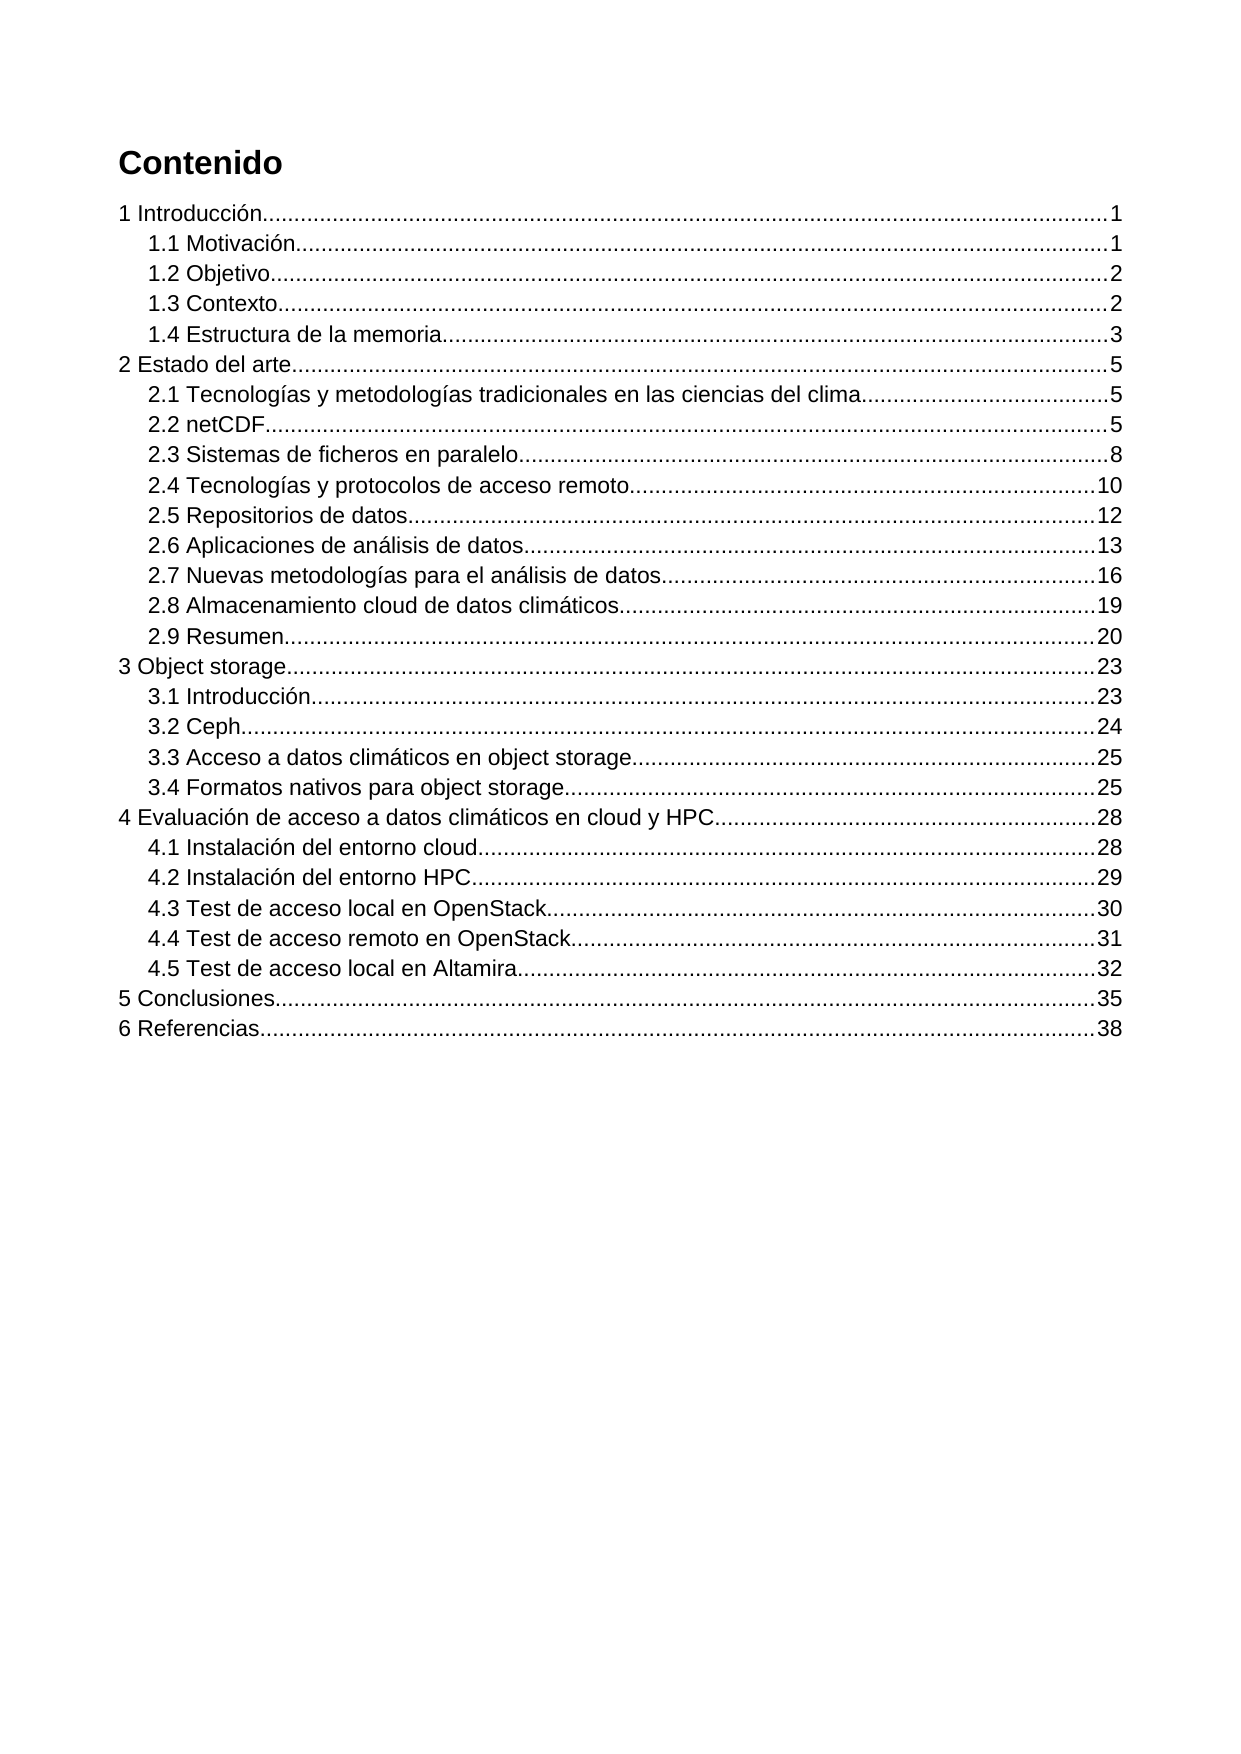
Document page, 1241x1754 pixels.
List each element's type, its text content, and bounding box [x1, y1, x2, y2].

text 2.1 Tecnologías y metodologías tradicionales en las ciencias del clima 5 [148, 381, 1122, 407]
text 3.3 Acceso a datos climáticos en object storage 25 [148, 743, 1122, 770]
text 3 Object storage 23 [118, 653, 1122, 679]
text 2 Estado del arte 5 [118, 351, 1122, 377]
text 2.4 Tecnologías y protocolos de acceso remoto 10 [148, 472, 1122, 498]
text 1.2 Objetivo 2 [148, 260, 1122, 287]
text 4.5 Test de acceso local en Altamira 32 [148, 955, 1122, 981]
text 6 Referencias 38 [118, 1015, 1122, 1042]
text 4.2 Instalación del entorno HPC 29 [148, 864, 1122, 891]
subtitle Contenido [118, 143, 1122, 182]
text 3.1 Introducción 23 [148, 683, 1122, 709]
text 1.3 Contexto 2 [148, 290, 1122, 317]
text 4.4 Test de acceso remoto en OpenStack 31 [148, 925, 1122, 951]
text 3.4 Formatos nativos para object storage 25 [148, 774, 1122, 800]
text 2.6 Aplicaciones de análisis de datos 13 [148, 532, 1122, 558]
text 5 Conclusiones 35 [118, 985, 1122, 1012]
text 2.5 Repositorios de datos 12 [148, 502, 1122, 528]
text 4 Evaluación de acceso a datos climáticos en cloud y HPC 28 [118, 804, 1122, 830]
text 3.2 Ceph 24 [148, 713, 1122, 740]
text 1 Introducción 1 [118, 200, 1122, 226]
text 2.3 Sistemas de ficheros en paralelo 8 [148, 441, 1122, 468]
text 1.1 Motivación 1 [148, 230, 1122, 256]
text 1.4 Estructura de la memoria 3 [148, 321, 1122, 347]
text 2.8 Almacenamiento cloud de datos climáticos 19 [148, 592, 1122, 619]
text 2.9 Resumen 20 [148, 623, 1122, 649]
text 2.7 Nuevas metodologías para el análisis de datos 16 [148, 562, 1122, 589]
text 2.2 netCDF 5 [148, 411, 1122, 438]
text 4.3 Test de acceso local en OpenStack 30 [148, 894, 1122, 921]
text 4.1 Instalación del entorno cloud 28 [148, 834, 1122, 861]
